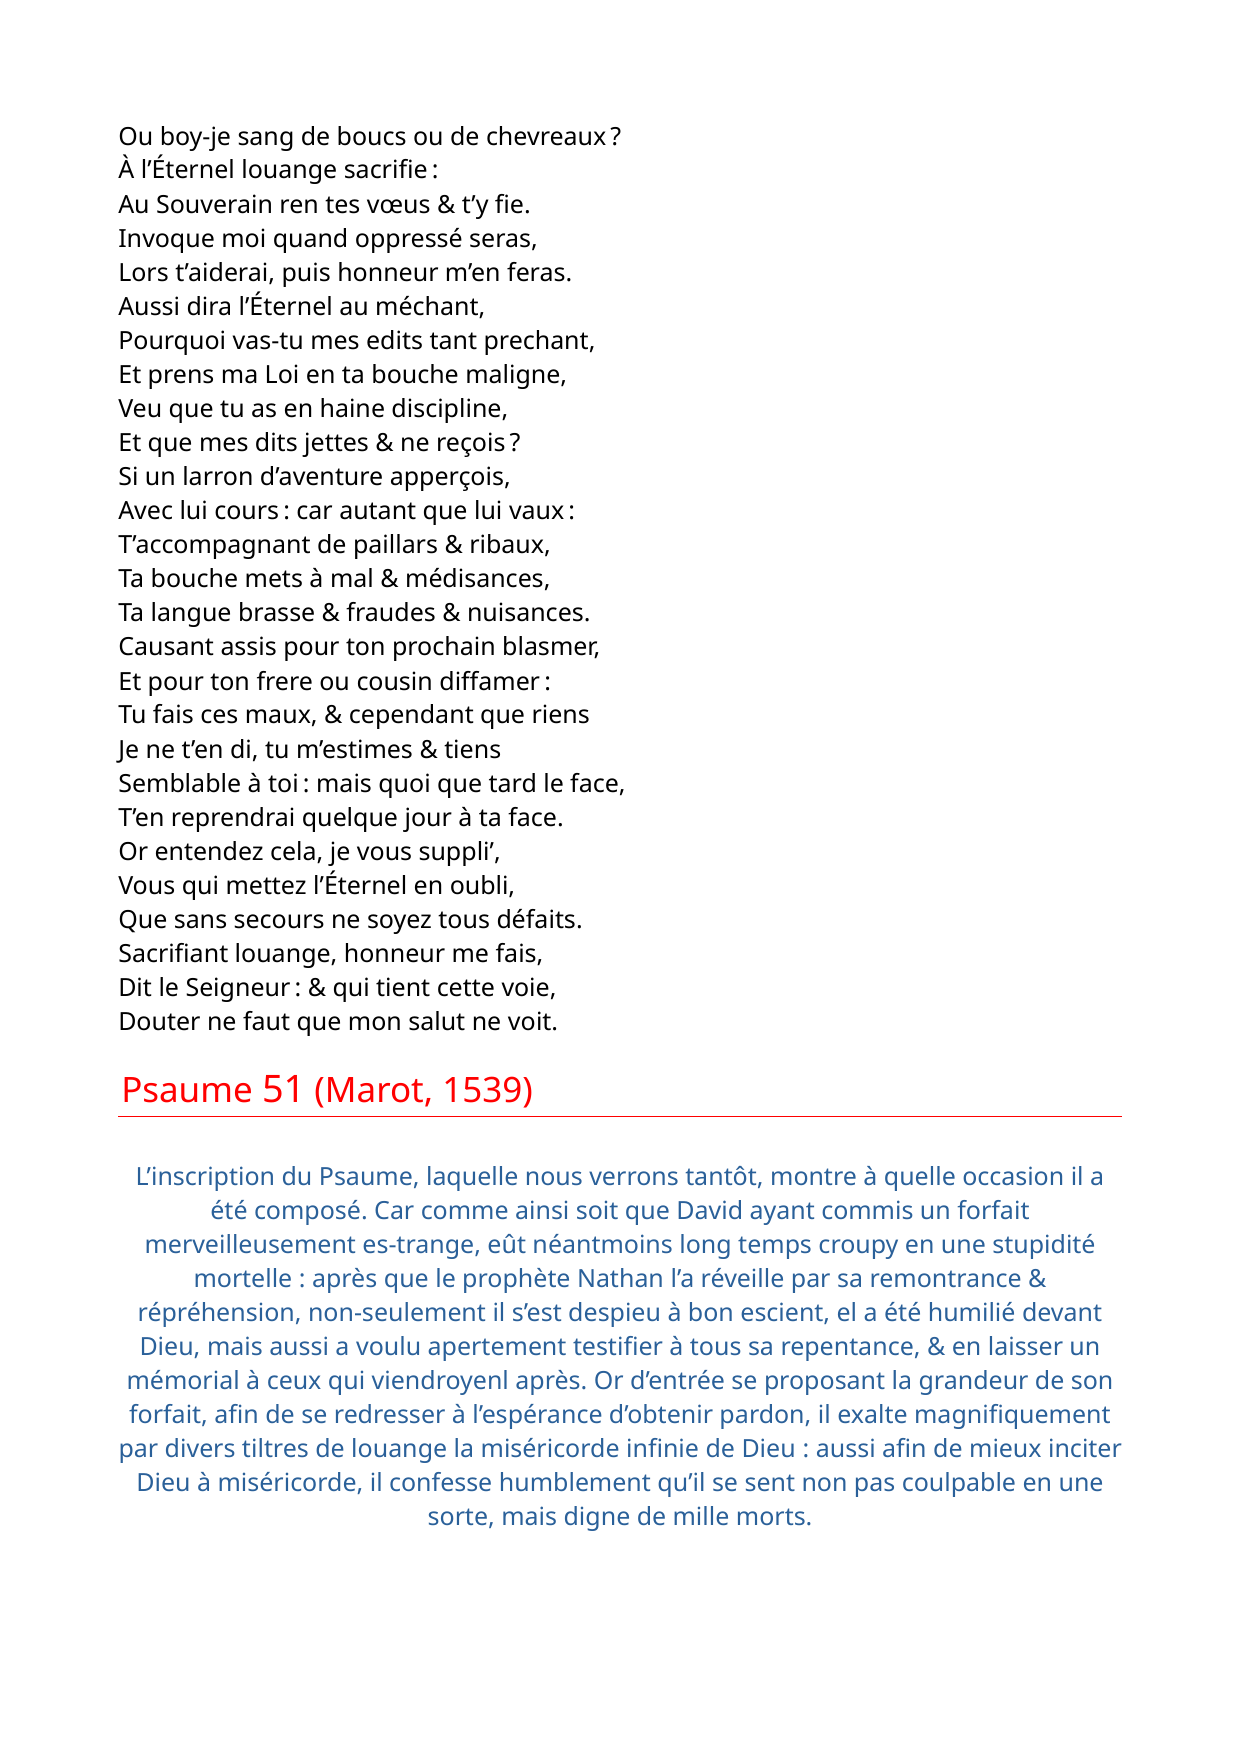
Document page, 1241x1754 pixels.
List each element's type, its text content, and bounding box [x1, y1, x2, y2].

text Veu que tu as en haine discipline, [118, 391, 1122, 425]
text Avec lui cours : car autant que lui vaux : [118, 493, 1122, 527]
text T’en reprendrai quelque jour à ta face. [118, 799, 1122, 833]
text Que sans secours ne soyez tous défaits. [118, 902, 1122, 936]
text Et que mes dits jettes & ne reçois ? [118, 425, 1122, 459]
text Ta langue brasse & fraudes & nuisances. [118, 595, 1122, 629]
text Dit le Seigneur : & qui tient cette voie, [118, 970, 1122, 1004]
text Tu fais ces maux, & cependant que riens [118, 697, 1122, 731]
text Douter ne faut que mon salut ne voit. [118, 1004, 1122, 1038]
text Lors t’aiderai, puis honneur m’en feras. [118, 254, 1122, 288]
text Vous qui mettez l’Éternel en oubli, [118, 867, 1122, 902]
text Pourquoi vas-tu mes edits tant prechant, [118, 322, 1122, 357]
text Aussi dira l’Éternel au méchant, [118, 288, 1122, 322]
text Et prens ma Loi en ta bouche maligne, [118, 357, 1122, 391]
text Semblable à toi : mais quoi que tard le face, [118, 765, 1122, 799]
text L’inscription du Psaume, laquelle nous verrons tantôt, montre à quelle occasion il a été composé. Car comme ainsi soit que David ayant commis un forfait merveilleusement es-trange, eût néantmoins long temps croupy en une stupidité mortelle : après que le prophète Nathan l’a réveille par sa remontrance & répréhension, non-seulement il s’est despieu à bon escient, el a été humilié devant Dieu, mais aussi a voulu apertement testifier à tous sa repentance, & en laisser un mémorial à ceux qui viendroyenl après. Or d’entrée se proposant la grandeur de son forfait, afin de se redresser à l’espérance d’obtenir pardon, il exalte magnifiquement par divers tiltres de louange la miséricorde infinie de Dieu : aussi afin de mieux inciter Dieu à miséricorde, il confesse humblement qu’il se sent non pas coulpable en une sorte, mais digne de mille morts. [118, 1158, 1122, 1533]
text Et pour ton frere ou cousin diffamer : [118, 663, 1122, 697]
text Sacrifiant louange, honneur me fais, [118, 936, 1122, 970]
text Ta bouche mets à mal & médisances, [118, 561, 1122, 595]
text Causant assis pour ton prochain blasmer, [118, 629, 1122, 663]
text Or entendez cela, je vous suppli’, [118, 833, 1122, 867]
text T’accompagnant de paillars & ribaux, [118, 527, 1122, 561]
text Invoque moi quand oppressé seras, [118, 220, 1122, 254]
text Si un larron d’aventure apperçois, [118, 459, 1122, 493]
text À l’Éternel louange sacrifie : [118, 152, 1122, 186]
text Au Souverain ren tes vœus & t’y fie. [118, 186, 1122, 220]
subtitle Psaume 51 (Marot, 1539) [118, 1059, 1122, 1116]
text Je ne t’en di, tu m’estimes & tiens [118, 731, 1122, 765]
text Ou boy-je sang de boucs ou de chevreaux ? [118, 118, 1122, 152]
